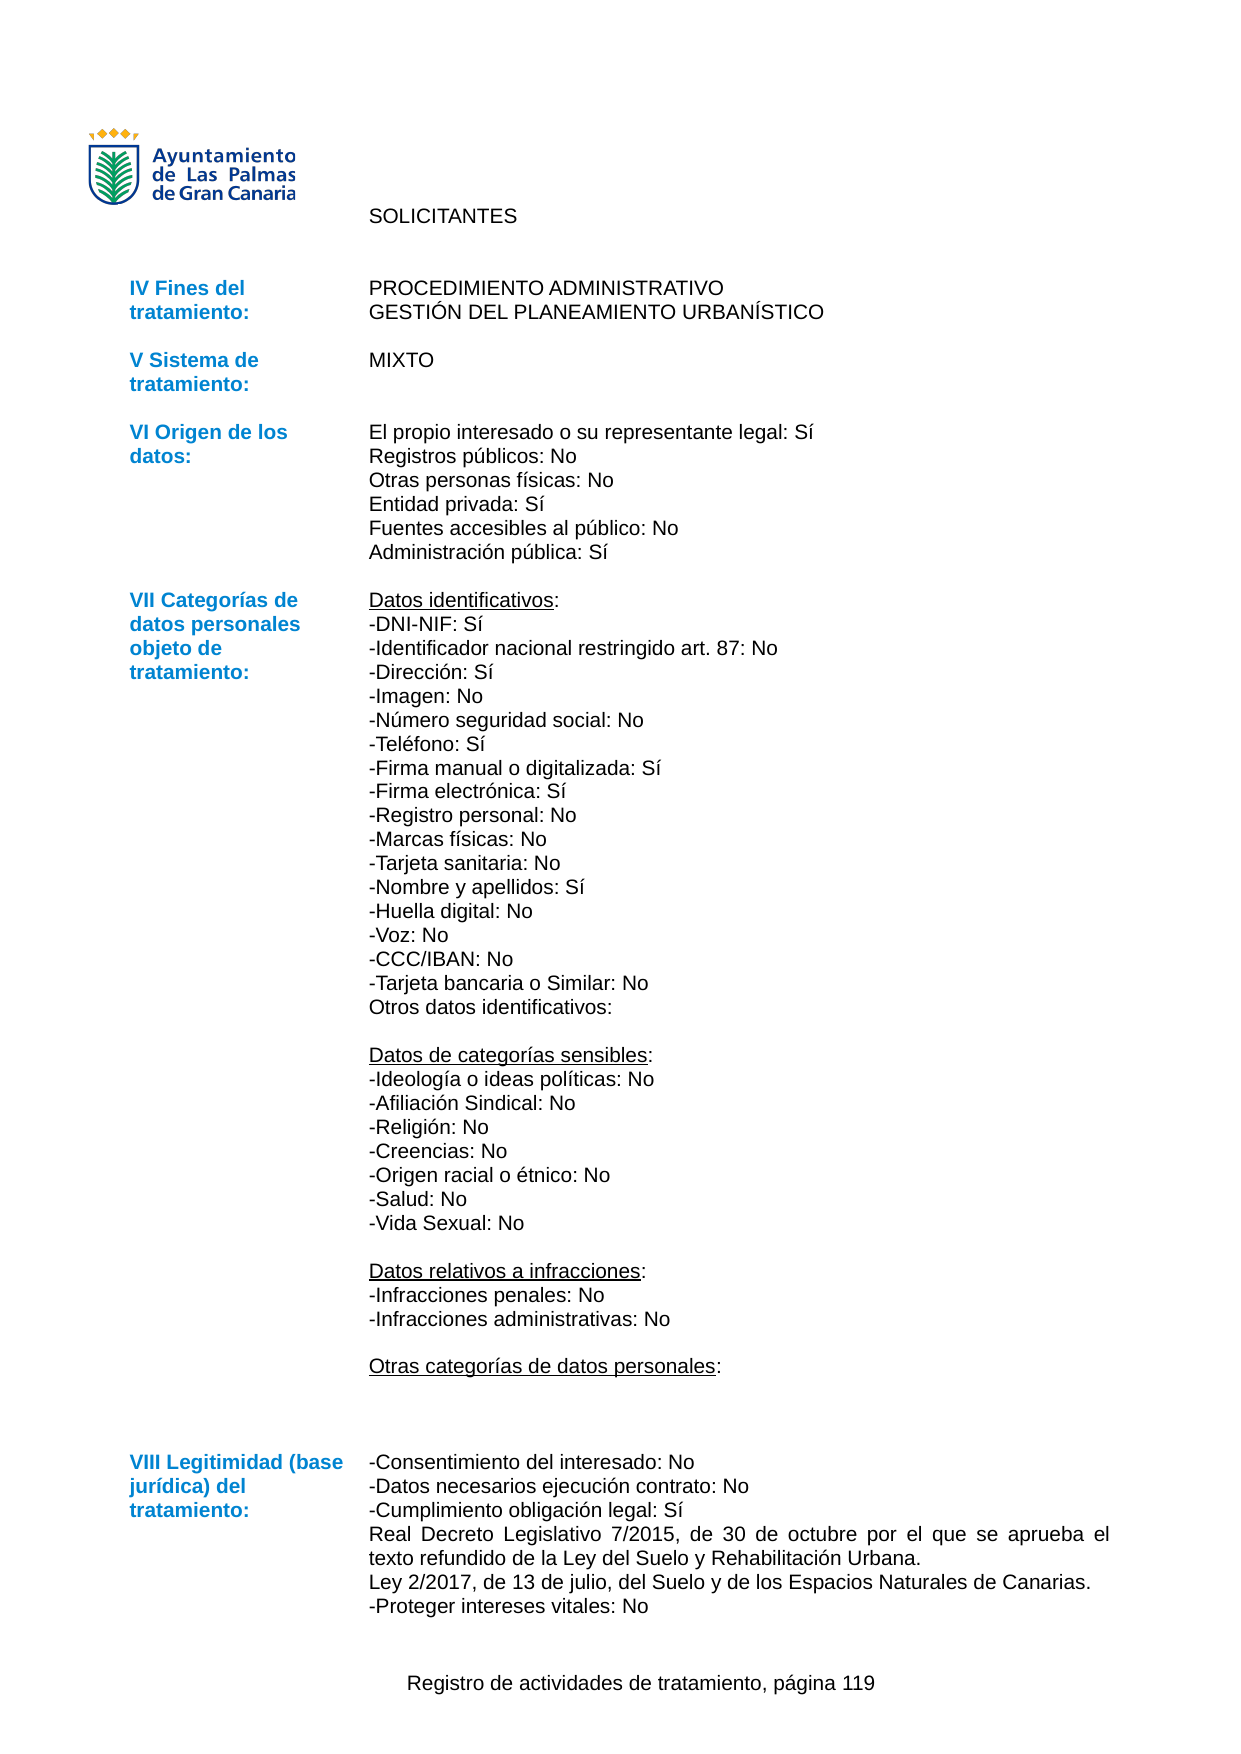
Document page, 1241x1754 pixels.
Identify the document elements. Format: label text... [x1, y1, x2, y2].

table_cell IV Fines del tratamiento: [118, 276, 357, 348]
table_cell PROCEDIMIENTO ADMINISTRATIVO GESTIÓN DEL PLANEAMIENTO URBANÍSTICO [357, 276, 1122, 348]
table_cell [118, 204, 357, 276]
picture [88, 128, 296, 205]
table_cell MIXTO [357, 348, 1122, 420]
table_cell VII Categorías de datos personales objeto de tratamiento: [118, 588, 357, 1450]
table_cell Datos identificativos: -DNI-NIF: Sí -Identificador nacional restringido art. 87: No -Dirección: Sí -Imagen: No -Número seguridad social: No -Teléfono: Sí -Firma manual o digitalizada: Sí -Firma electrónica: Sí -Registro personal: No -Marcas físicas: No -Tarjeta sanitaria: No -Nombre y apellidos: Sí -Huella digital: No -Voz: No -CCC/IBAN: No -Tarjeta bancaria o Similar: No Otros datos identificativos: Datos de categorías sensibles: -Ideología o ideas políticas: No -Afiliación Sindical: No -Religión: No -Creencias: No -Origen racial o étnico: No -Salud: No -Vida Sexual: No Datos relativos a infracciones: -Infracciones penales: No -Infracciones administrativas: No Otras categorías de datos personales: [357, 588, 1122, 1450]
table_cell -Consentimiento del interesado: No -Datos necesarios ejecución contrato: No -Cumplimiento obligación legal: Sí Real Decreto Legislativo 7/2015, de 30 de octubre por el que se aprueba el texto refundido de la Ley del Suelo y Rehabilitación Urbana. Ley 2/2017, de 13 de julio, del Suelo y de los Espacios Naturales de Canarias. -Proteger intereses vitales: No [357, 1450, 1122, 1618]
table_cell SOLICITANTES [357, 204, 1122, 276]
table_cell VIII Legitimidad (base jurídica) del tratamiento: [118, 1450, 357, 1618]
table_cell VI Origen de los datos: [118, 420, 357, 588]
table_cell El propio interesado o su representante legal: Sí Registros públicos: No Otras personas físicas: No Entidad privada: Sí Fuentes accesibles al público: No Administración pública: Sí [357, 420, 1122, 588]
table_cell V Sistema de tratamiento: [118, 348, 357, 420]
